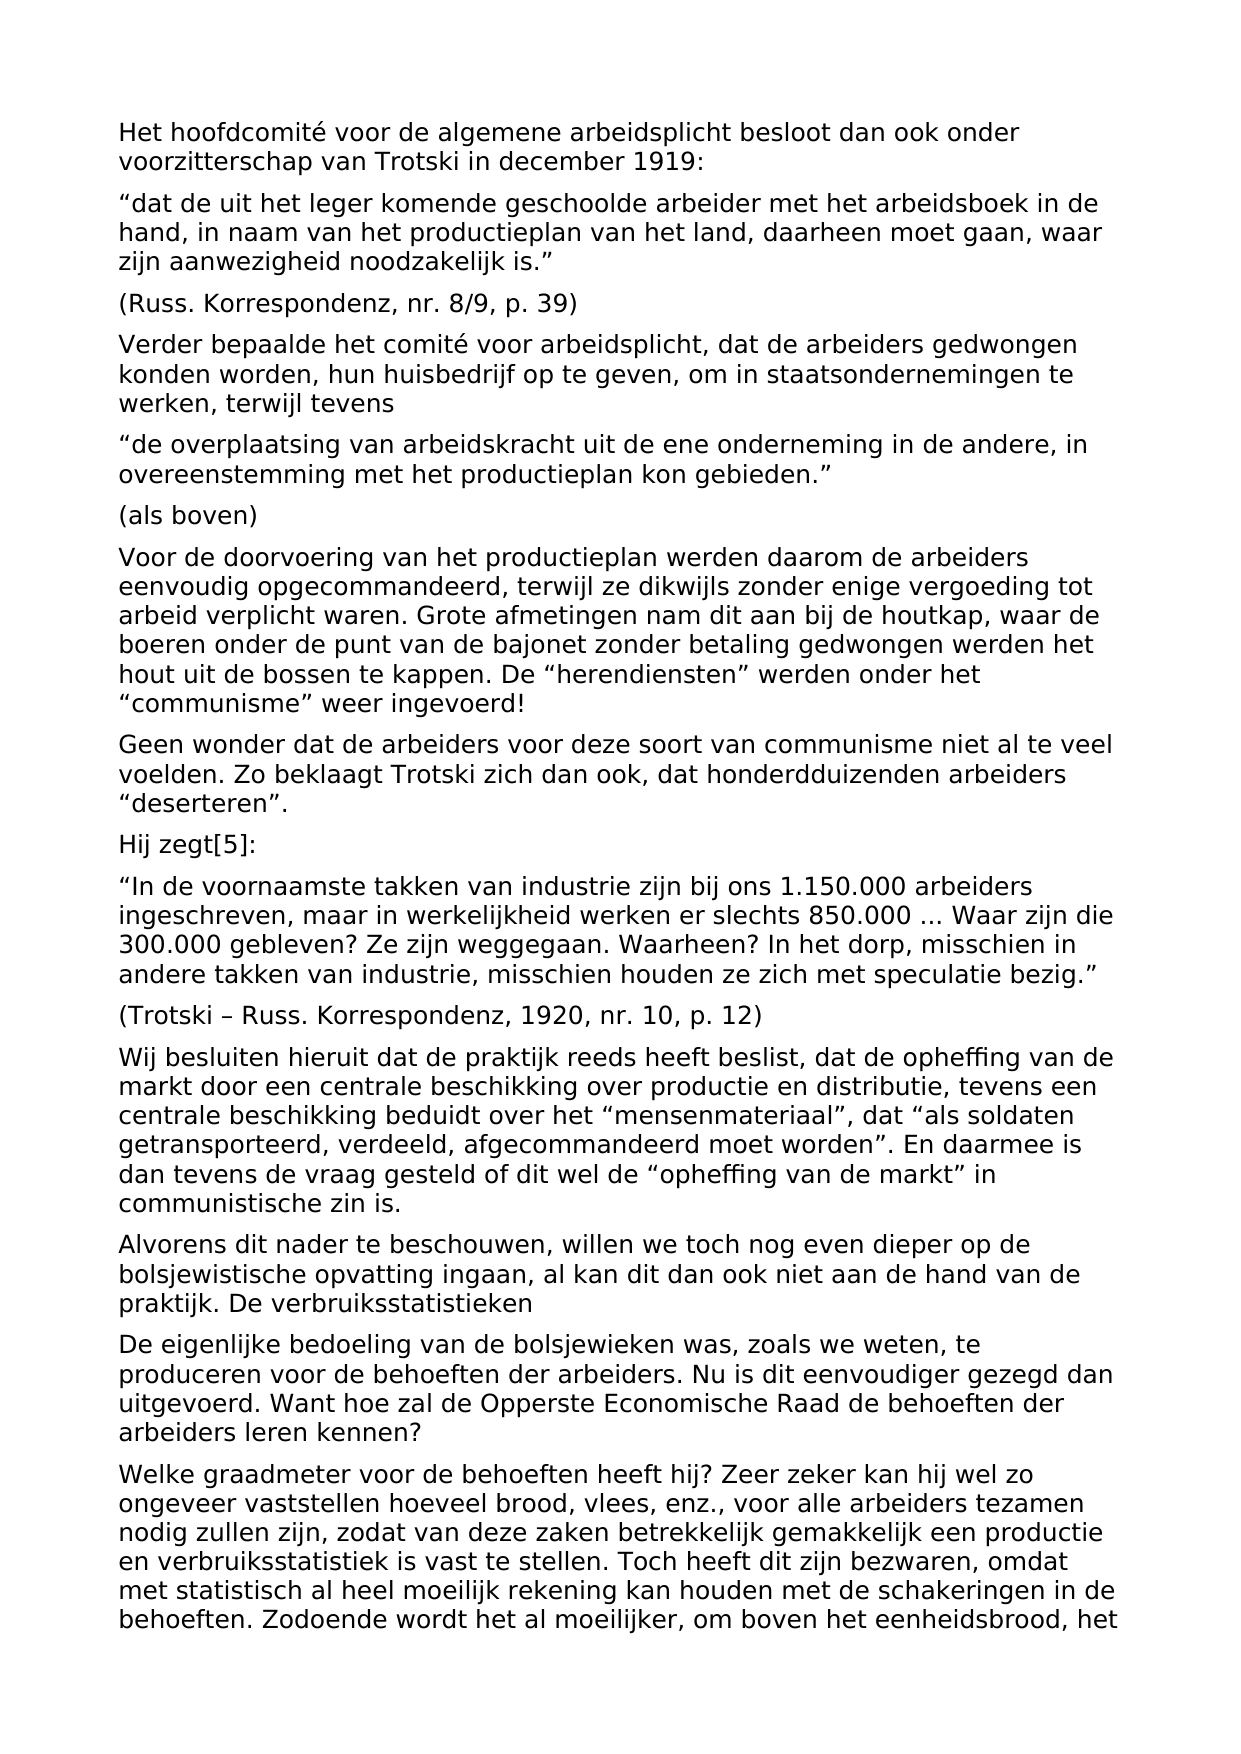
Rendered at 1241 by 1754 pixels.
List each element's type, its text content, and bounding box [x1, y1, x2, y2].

text Voor de doorvoering van het productieplan werden daarom de arbeiders eenvoudig opgecommandeerd, terwijl ze dikwijls zonder enige vergoeding tot arbeid verplicht waren. Grote afmetingen nam dit aan bij de houtkap, waar de boeren onder de punt van de bajonet zonder betaling gedwongen werden het hout uit de bossen te kappen. De “herendiensten” werden onder het “communisme” weer ingevoerd! [118, 543, 1122, 718]
text “de overplaatsing van arbeidskracht uit de ene onderneming in de andere, in overeenstemming met het productieplan kon gebieden.” [118, 431, 1122, 489]
text Alvorens dit nader te beschouwen, willen we toch nog even dieper op de bolsjewistische opvatting ingaan, al kan dit dan ook niet aan de hand van de praktijk. De verbruiksstatistieken [118, 1231, 1122, 1318]
text (Russ. Korrespondenz, nr. 8/9, p. 39) [118, 289, 1122, 318]
text “dat de uit het leger komende geschoolde arbeider met het arbeidsboek in de hand, in naam van het productieplan van het land, daarheen moet gaan, waar zijn aanwezigheid noodzakelijk is.” [118, 189, 1122, 276]
text Geen wonder dat de arbeiders voor deze soort van communisme niet al te veel voelden. Zo beklaagt Trotski zich dan ook, dat honderdduizenden arbeiders “deserteren”. [118, 731, 1122, 818]
text Welke graadmeter voor de behoeften heeft hij? Zeer zeker kan hij wel zo ongeveer vaststellen hoeveel brood, vlees, enz., voor alle arbeiders tezamen nodig zullen zijn, zodat van deze zaken betrekkelijk gemakkelijk een productie en verbruiksstatistiek is vast te stellen. Toch heeft dit zijn bezwaren, omdat met statistisch al heel moeilijk rekening kan houden met de schakeringen in de behoeften. Zodoende wordt het al moeilijker, om boven het eenheidsbrood, het [118, 1460, 1122, 1635]
text (Trotski – Russ. Korrespondenz, 1920, nr. 10, p. 12) [118, 1001, 1122, 1031]
text “In de voornaamste takken van industrie zijn bij ons 1.150.000 arbeiders ingeschreven, maar in werkelijkheid werken er slechts 850.000 ... Waar zijn die 300.000 gebleven? Ze zijn weggegaan. Waarheen? In het dorp, misschien in andere takken van industrie, misschien houden ze zich met speculatie bezig.” [118, 872, 1122, 989]
text (als boven) [118, 501, 1122, 531]
text Verder bepaalde het comité voor arbeidsplicht, dat de arbeiders gedwongen konden worden, hun huisbedrijf op te geven, om in staatsondernemingen te werken, terwijl tevens [118, 331, 1122, 418]
text Het hoofdcomité voor de algemene arbeidsplicht besloot dan ook onder voorzitterschap van Trotski in december 1919: [118, 118, 1122, 176]
text Wij besluiten hieruit dat de praktijk reeds heeft beslist, dat de opheffing van de markt door een centrale beschikking over productie en distributie, tevens een centrale beschikking beduidt over het “mensenmateriaal”, dat “als soldaten getransporteerd, verdeeld, afgecommandeerd moet worden”. En daarmee is dan tevens de vraag gesteld of dit wel de “opheffing van de markt” in communistische zin is. [118, 1043, 1122, 1218]
text De eigenlijke bedoeling van de bolsjewieken was, zoals we weten, te produceren voor de behoeften der arbeiders. Nu is dit eenvoudiger gezegd dan uitgevoerd. Want hoe zal de Opperste Economische Raad de behoeften der arbeiders leren kennen? [118, 1331, 1122, 1447]
text Hij zegt[5]: [118, 831, 1122, 860]
